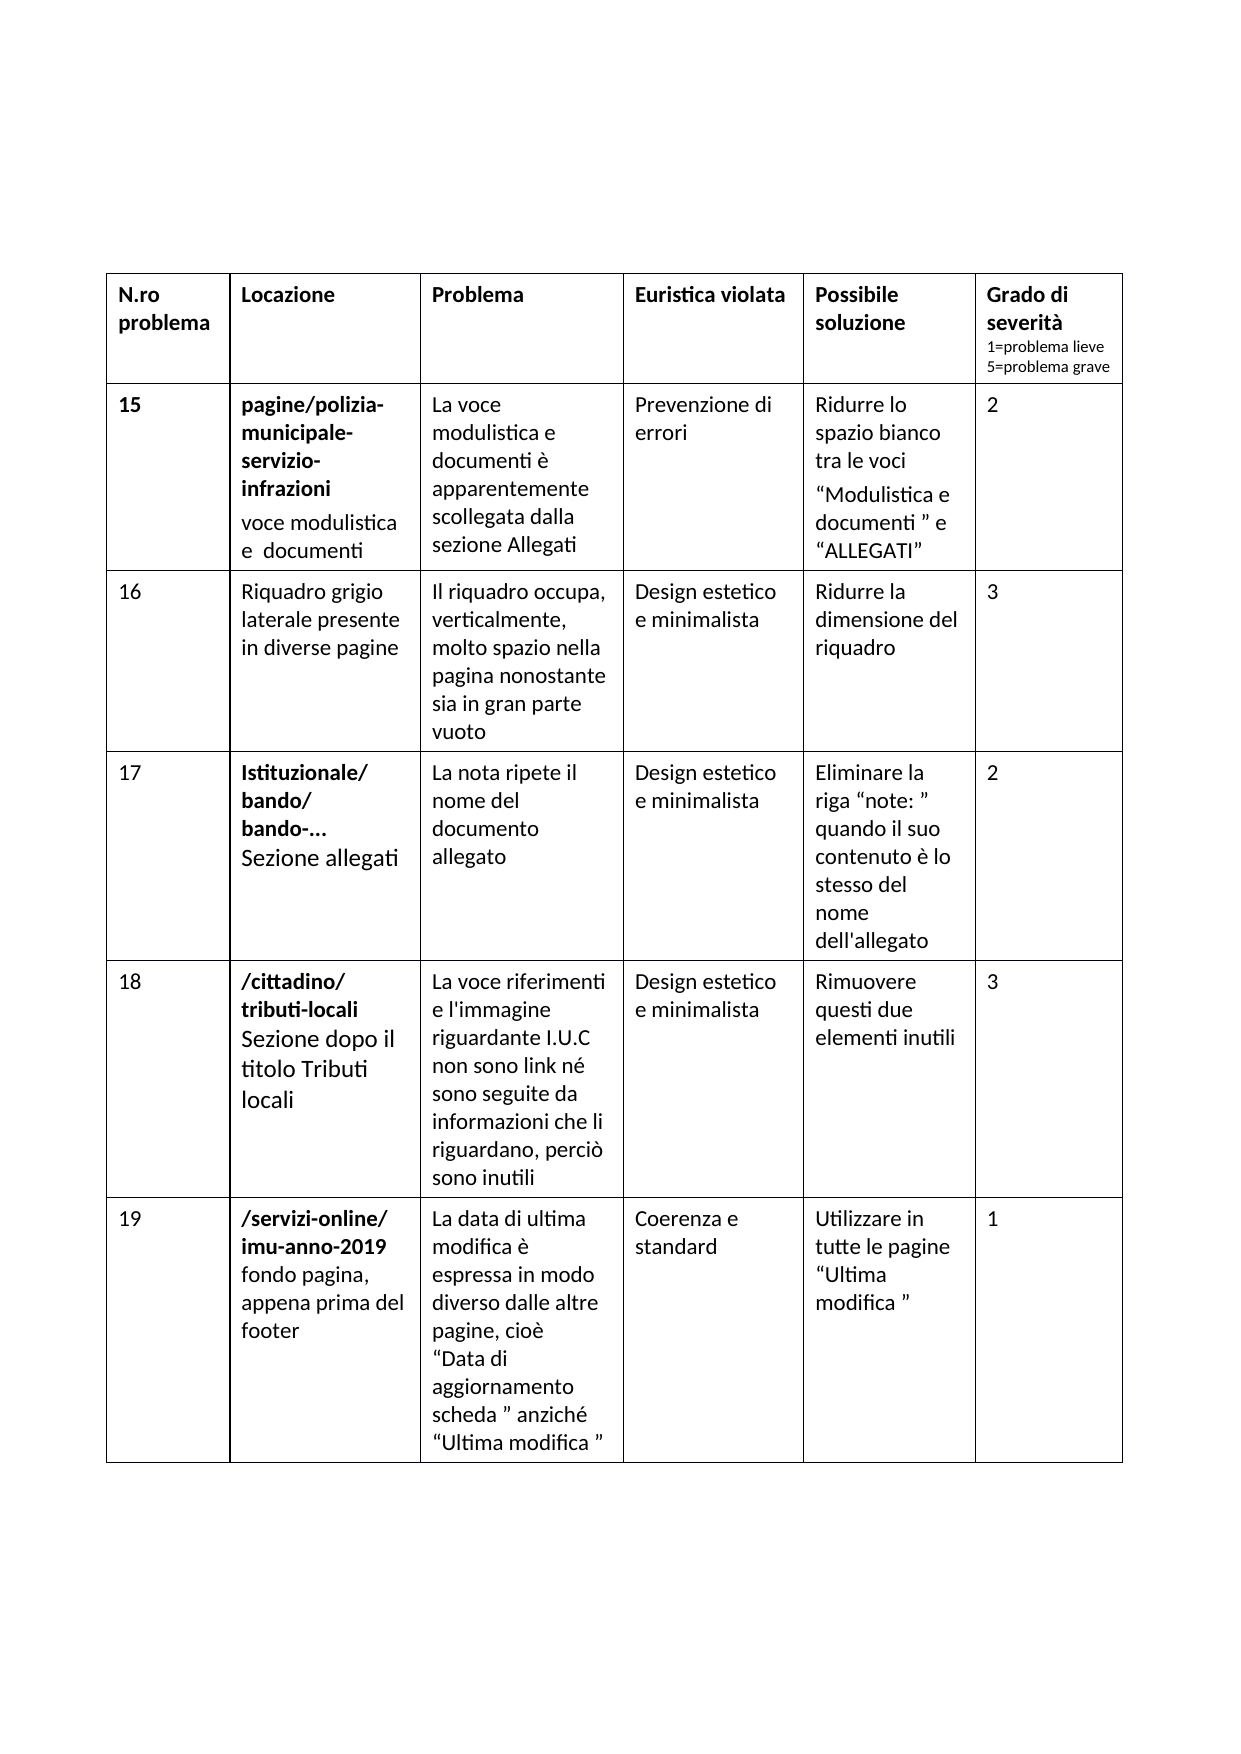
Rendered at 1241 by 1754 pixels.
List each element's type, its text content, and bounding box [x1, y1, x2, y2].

table_cell 3 [976, 961, 1122, 1197]
table_cell Il riquadro occupa, verticalmente, molto spazio nella pagina nonostante sia in gran parte vuoto [421, 571, 623, 751]
table_header Problema [421, 274, 623, 383]
table_cell /cittadino/ tributi-locali Sezione dopo il titolo Tributi locali [231, 961, 420, 1197]
table_cell 17 [107, 752, 229, 960]
table_cell Eliminare la riga “note: ” quando il suo contenuto è lo stesso del nome dell'allegato [804, 752, 975, 960]
table_cell 3 [976, 571, 1122, 751]
table_cell La voce modulistica e documenti è apparentemente scollegata dalla sezione Allegati [421, 384, 623, 570]
table_cell Utilizzare in tutte le pagine “Ultima modifica ” [804, 1198, 975, 1462]
table_cell 1 [976, 1198, 1122, 1462]
table_cell 2 [976, 752, 1122, 960]
table_cell Rimuovere questi due elementi inutili [804, 961, 975, 1197]
table_header Euristica violata [624, 274, 803, 383]
table_header Possibile soluzione [804, 274, 975, 383]
table_cell Prevenzione di errori [624, 384, 803, 570]
table_header Grado di severità 1=problema lieve 5=problema grave [976, 274, 1122, 383]
table_cell La voce riferimenti e l'immagine riguardante I.U.C non sono link né sono seguite da informazioni che li riguardano, perciò sono inutili [421, 961, 623, 1197]
table_cell 2 [976, 384, 1122, 570]
table_cell La data di ultima modifica è espressa in modo diverso dalle altre pagine, cioè “Data di aggiornamento scheda ” anziché “Ultima modifica ” [421, 1198, 623, 1462]
table_cell La nota ripete il nome del documento allegato [421, 752, 623, 960]
table_cell 18 [107, 961, 229, 1197]
table_cell pagine/polizia-municipale-servizio-infrazioni voce modulistica e documenti [231, 384, 420, 570]
table_cell Design estetico e minimalista [624, 571, 803, 751]
table_cell Design estetico e minimalista [624, 752, 803, 960]
table_cell 15 [107, 384, 229, 570]
table_cell Coerenza e standard [624, 1198, 803, 1462]
table_cell Ridurre la dimensione del riquadro [804, 571, 975, 751]
table_cell 19 [107, 1198, 229, 1462]
table_header N.ro problema [107, 274, 229, 383]
table_cell Design estetico e minimalista [624, 961, 803, 1197]
table_cell Riquadro grigio laterale presente in diverse pagine [231, 571, 420, 751]
table_cell Ridurre lo spazio bianco tra le voci “Modulistica e documenti ” e “ALLEGATI” [804, 384, 975, 570]
table_cell Istituzionale/ bando/ bando-... Sezione allegati [231, 752, 420, 960]
table_cell /servizi-online/ imu-anno-2019 fondo pagina, appena prima del footer [231, 1198, 420, 1462]
table_cell 16 [107, 571, 229, 751]
table_header Locazione [231, 274, 420, 383]
